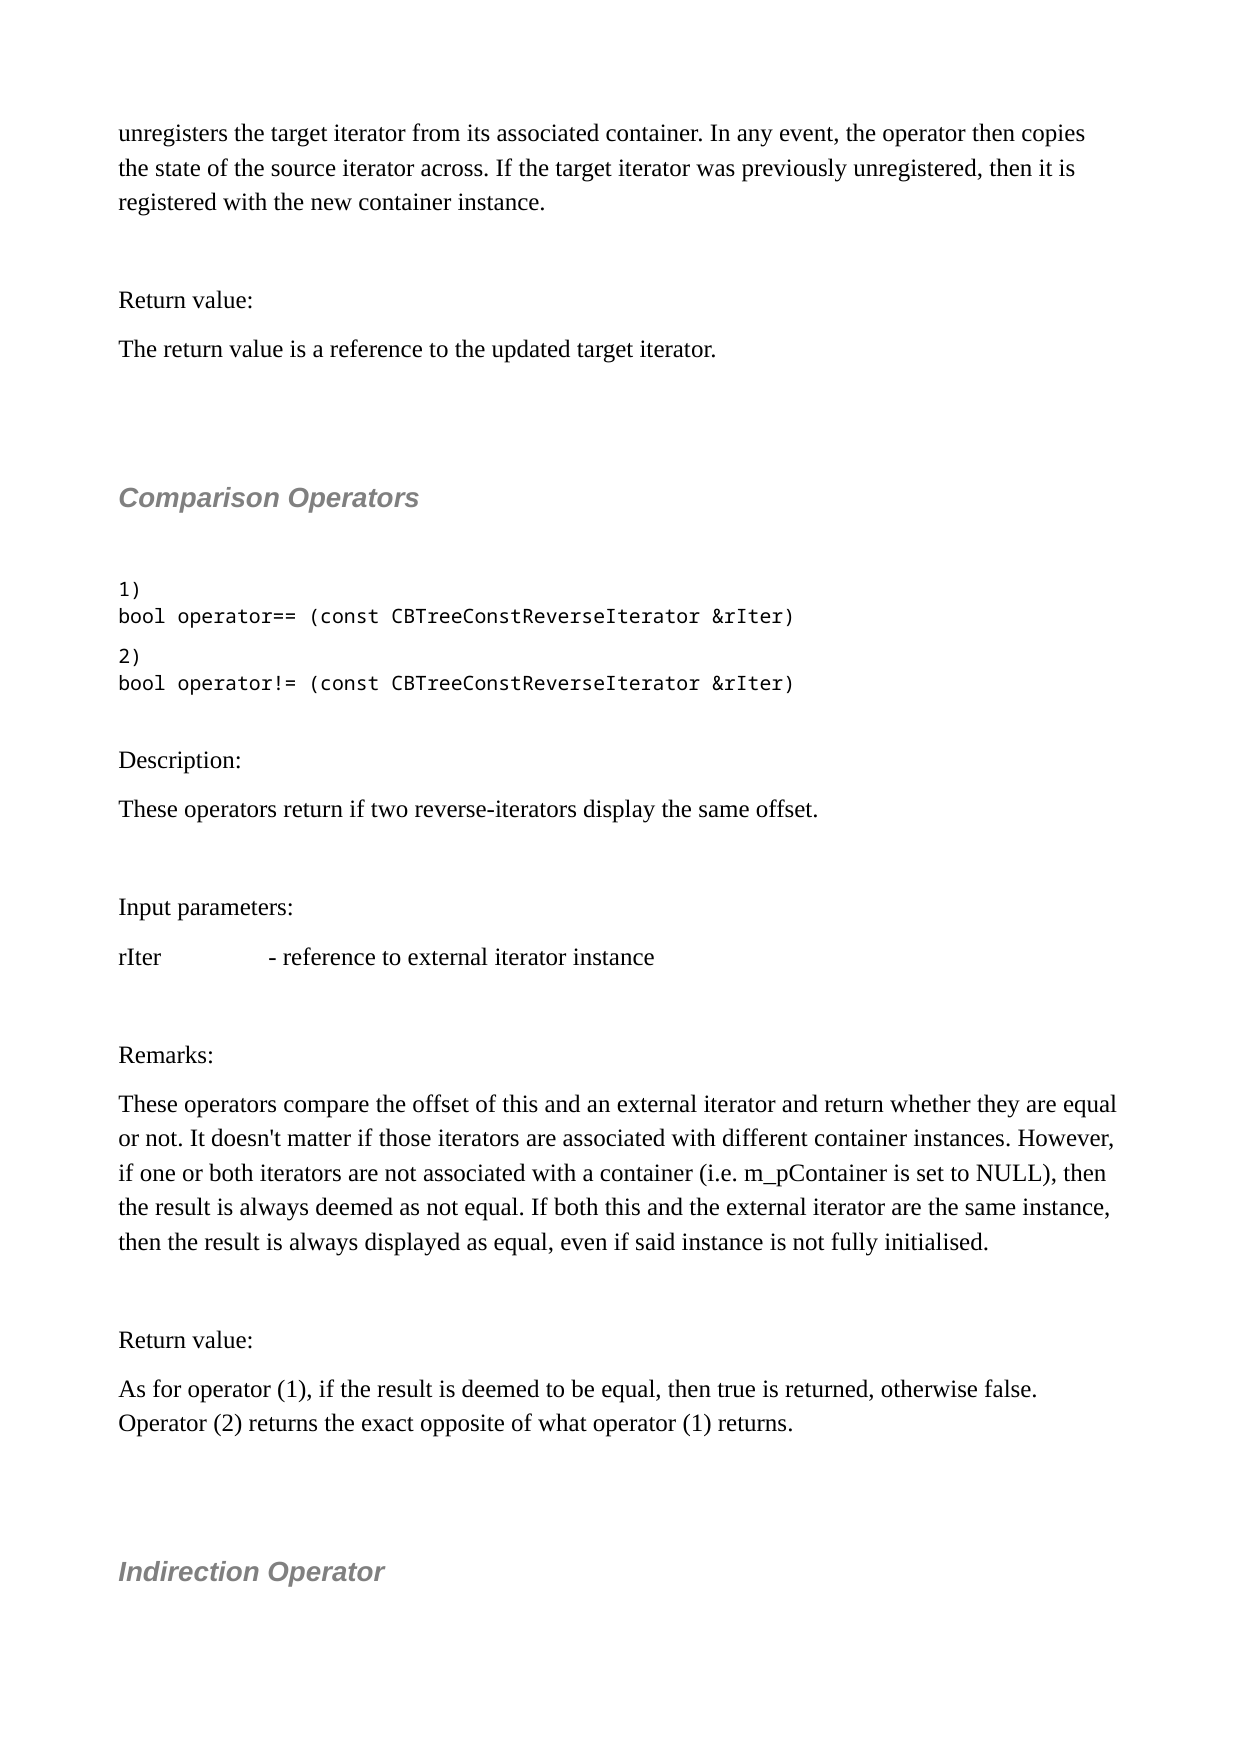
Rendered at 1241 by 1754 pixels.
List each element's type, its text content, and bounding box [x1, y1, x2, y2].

text Remarks: [118, 1040, 1122, 1068]
text bool operator!= (const CBTreeConstReverseIterator &rIter) [118, 669, 1122, 696]
text unregisters the target iterator from its associated container. In any event, the operator then copies the state of the source iterator across. If the target iterator was previously unregistered, then it is registered with the new container instance. [118, 118, 1122, 216]
text 2) [118, 642, 1122, 669]
text Description: [118, 745, 1122, 774]
text These operators return if two reverse-iterators display the same offset. [118, 794, 1122, 823]
text As for operator (1), if the result is deemed to be equal, then true is returned, otherwise false. Operator (2) returns the exact opposite of what operator (1) returns. [118, 1374, 1122, 1437]
text Input parameters: [118, 892, 1122, 921]
text Return value: [118, 1325, 1122, 1353]
text bool operator== (const CBTreeConstReverseIterator &rIter) [118, 602, 1122, 629]
subtitle Indirection Operator [118, 1556, 1122, 1587]
text Return value: [118, 285, 1122, 314]
text 1) [118, 575, 1122, 602]
text These operators compare the offset of this and an external iterator and return whether they are equal or not. It doesn't matter if those iterators are associated with different container instances. However, if one or both iterators are not associated with a container (i.e. m_pContainer is set to NULL), then the result is always deemed as not equal. If both this and the external iterator are the same instance, then the result is always displayed as equal, even if said instance is not fully initialised. [118, 1089, 1122, 1255]
text rIter - reference to external iterator instance [118, 942, 1122, 970]
text The return value is a reference to the updated target iterator. [118, 334, 1122, 363]
subtitle Comparison Operators [118, 481, 1122, 513]
